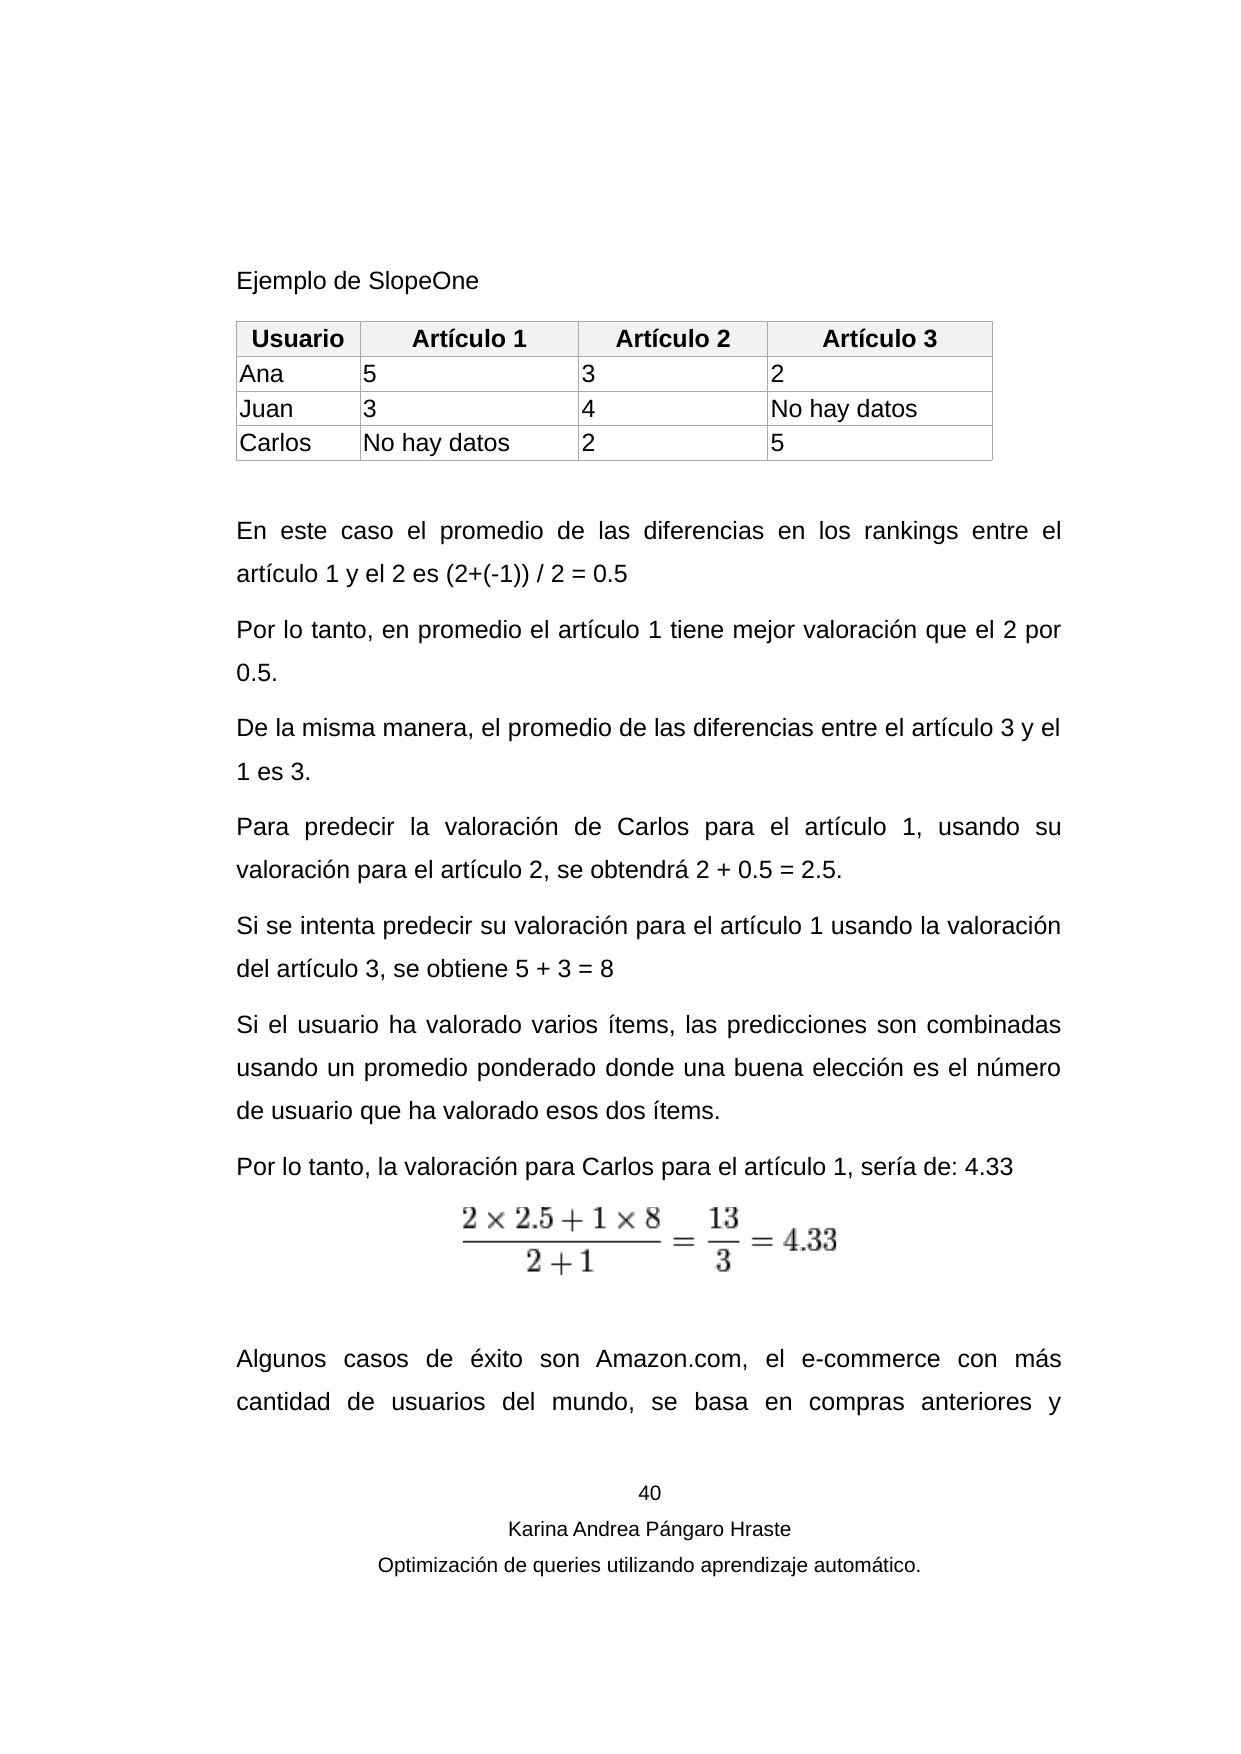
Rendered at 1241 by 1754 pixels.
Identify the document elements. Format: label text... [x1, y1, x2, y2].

text Por lo tanto, en promedio el artículo 1 tiene mejor valoración que el 2 por 0.5. [236, 614, 1063, 686]
table_header Artículo 2 [579, 322, 767, 356]
table_cell 3 [361, 392, 578, 425]
table_header Artículo 3 [768, 322, 992, 356]
table_cell Ana [237, 357, 360, 391]
text De la misma manera, el promedio de las diferencias entre el artículo 3 y el 1 es 3. [236, 713, 1063, 785]
table_header Usuario [237, 322, 360, 356]
text Si se intenta predecir su valoración para el artículo 1 usando la valoración del artículo 3, se obtiene 5 + 3 = 8 [236, 911, 1063, 983]
text Por lo tanto, la valoración para Carlos para el artículo 1, sería de: 4.33 [236, 1151, 1063, 1180]
text Algunos casos de éxito son Amazon.com, el e-commerce con más cantidad de usuarios del mundo, se basa en compras anteriores y [236, 1344, 1063, 1416]
picture [462, 1207, 837, 1275]
text En este caso el promedio de las diferencias en los rankings entre el artículo 1 y el 2 es (2+(-1)) / 2 = 0.5 [236, 516, 1063, 588]
table_cell No hay datos [361, 426, 578, 460]
text Si el usuario ha valorado varios ítems, las predicciones son combinadas usando un promedio ponderado donde una buena elección es el número de usuario que ha valorado esos dos ítems. [236, 1009, 1063, 1124]
table_cell 3 [579, 357, 767, 391]
table_header Artículo 1 [361, 322, 578, 356]
table_cell 4 [579, 392, 767, 425]
table_cell 5 [361, 357, 578, 391]
text Para predecir la valoración de Carlos para el artículo 1, usando su valoración para el artículo 2, se obtendrá 2 + 0.5 = 2.5. [236, 812, 1063, 884]
table_cell No hay datos [768, 392, 992, 425]
table_cell 5 [768, 426, 992, 460]
table_cell 2 [768, 357, 992, 391]
table_cell Juan [237, 392, 360, 425]
table_cell 2 [579, 426, 767, 460]
table_cell Carlos [237, 426, 360, 460]
text Ejemplo de SlopeOne [236, 266, 1063, 294]
